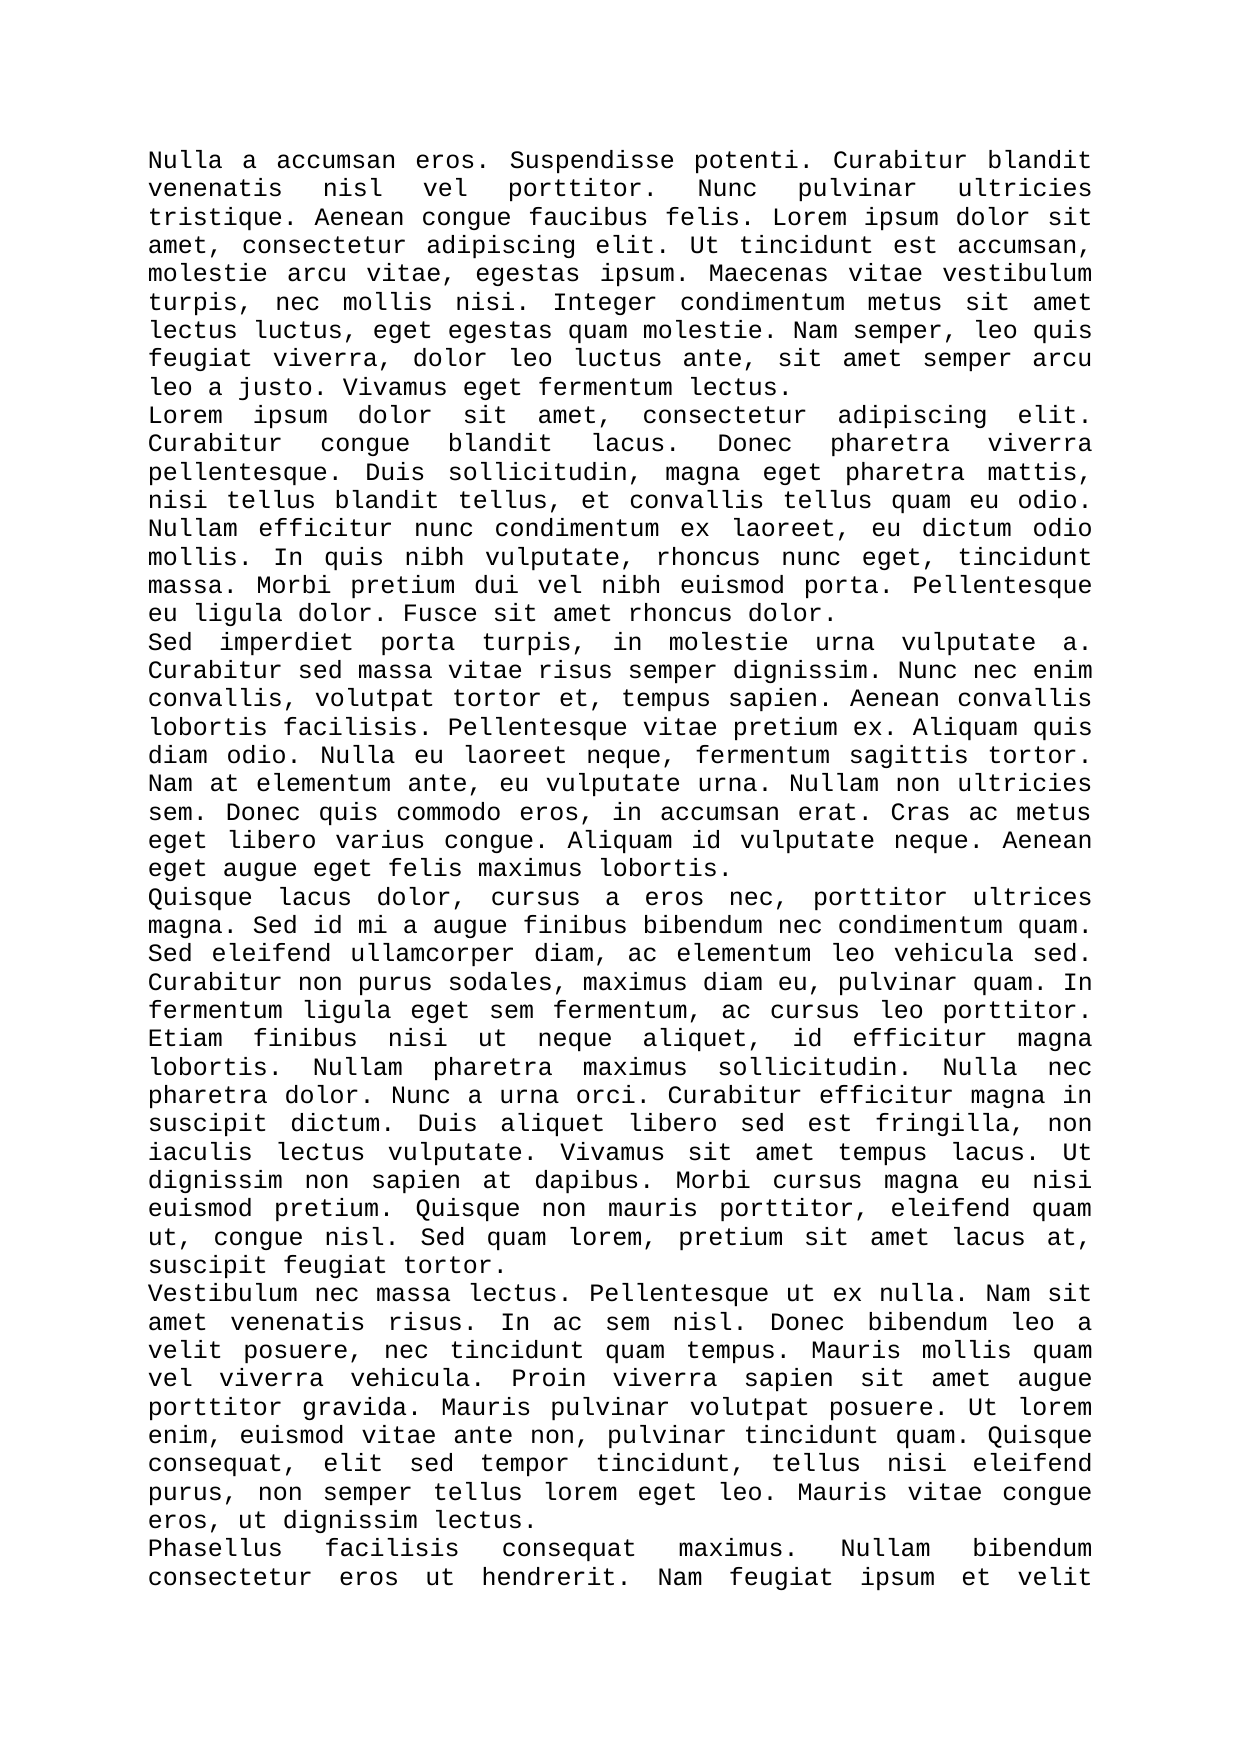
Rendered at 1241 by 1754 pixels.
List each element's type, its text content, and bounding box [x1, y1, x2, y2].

text Phasellus facilisis consequat maximus. Nullam bibendum consectetur eros ut hendrerit. Nam feugiat ipsum et velit [148, 1536, 1093, 1593]
text Quisque lacus dolor, cursus a eros nec, porttitor ultrices magna. Sed id mi a augue finibus bibendum nec condimentum quam. Sed eleifend ullamcorper diam, ac elementum leo vehicula sed. Curabitur non purus sodales, maximus diam eu, pulvinar quam. In fermentum ligula eget sem fermentum, ac cursus leo porttitor. Etiam finibus nisi ut neque aliquet, id efficitur magna lobortis. Nullam pharetra maximus sollicitudin. Nulla nec pharetra dolor. Nunc a urna orci. Curabitur efficitur magna in suscipit dictum. Duis aliquet libero sed est fringilla, non iaculis lectus vulputate. Vivamus sit amet tempus lacus. Ut dignissim non sapien at dapibus. Morbi cursus magna eu nisi euismod pretium. Quisque non mauris porttitor, eleifend quam ut, congue nisl. Sed quam lorem, pretium sit amet lacus at, suscipit feugiat tortor. [148, 884, 1093, 1281]
text Nulla a accumsan eros. Suspendisse potenti. Curabitur blandit venenatis nisl vel porttitor. Nunc pulvinar ultricies tristique. Aenean congue faucibus felis. Lorem ipsum dolor sit amet, consectetur adipiscing elit. Ut tincidunt est accumsan, molestie arcu vitae, egestas ipsum. Maecenas vitae vestibulum turpis, nec mollis nisi. Integer condimentum metus sit amet lectus luctus, eget egestas quam molestie. Nam semper, leo quis feugiat viverra, dolor leo luctus ante, sit amet semper arcu leo a justo. Vivamus eget fermentum lectus. [148, 148, 1093, 403]
text Sed imperdiet porta turpis, in molestie urna vulputate a. Curabitur sed massa vitae risus semper dignissim. Nunc nec enim convallis, volutpat tortor et, tempus sapien. Aenean convallis lobortis facilisis. Pellentesque vitae pretium ex. Aliquam quis diam odio. Nulla eu laoreet neque, fermentum sagittis tortor. Nam at elementum ante, eu vulputate urna. Nullam non ultricies sem. Donec quis commodo eros, in accumsan erat. Cras ac metus eget libero varius congue. Aliquam id vulputate neque. Aenean eget augue eget felis maximus lobortis. [148, 629, 1093, 884]
text Vestibulum nec massa lectus. Pellentesque ut ex nulla. Nam sit amet venenatis risus. In ac sem nisl. Donec bibendum leo a velit posuere, nec tincidunt quam tempus. Mauris mollis quam vel viverra vehicula. Proin viverra sapien sit amet augue porttitor gravida. Mauris pulvinar volutpat posuere. Ut lorem enim, euismod vitae ante non, pulvinar tincidunt quam. Quisque consequat, elit sed tempor tincidunt, tellus nisi eleifend purus, non semper tellus lorem eget leo. Mauris vitae congue eros, ut dignissim lectus. [148, 1281, 1093, 1536]
text Lorem ipsum dolor sit amet, consectetur adipiscing elit. Curabitur congue blandit lacus. Donec pharetra viverra pellentesque. Duis sollicitudin, magna eget pharetra mattis, nisi tellus blandit tellus, et convallis tellus quam eu odio. Nullam efficitur nunc condimentum ex laoreet, eu dictum odio mollis. In quis nibh vulputate, rhoncus nunc eget, tincidunt massa. Morbi pretium dui vel nibh euismod porta. Pellentesque eu ligula dolor. Fusce sit amet rhoncus dolor. [148, 403, 1093, 629]
